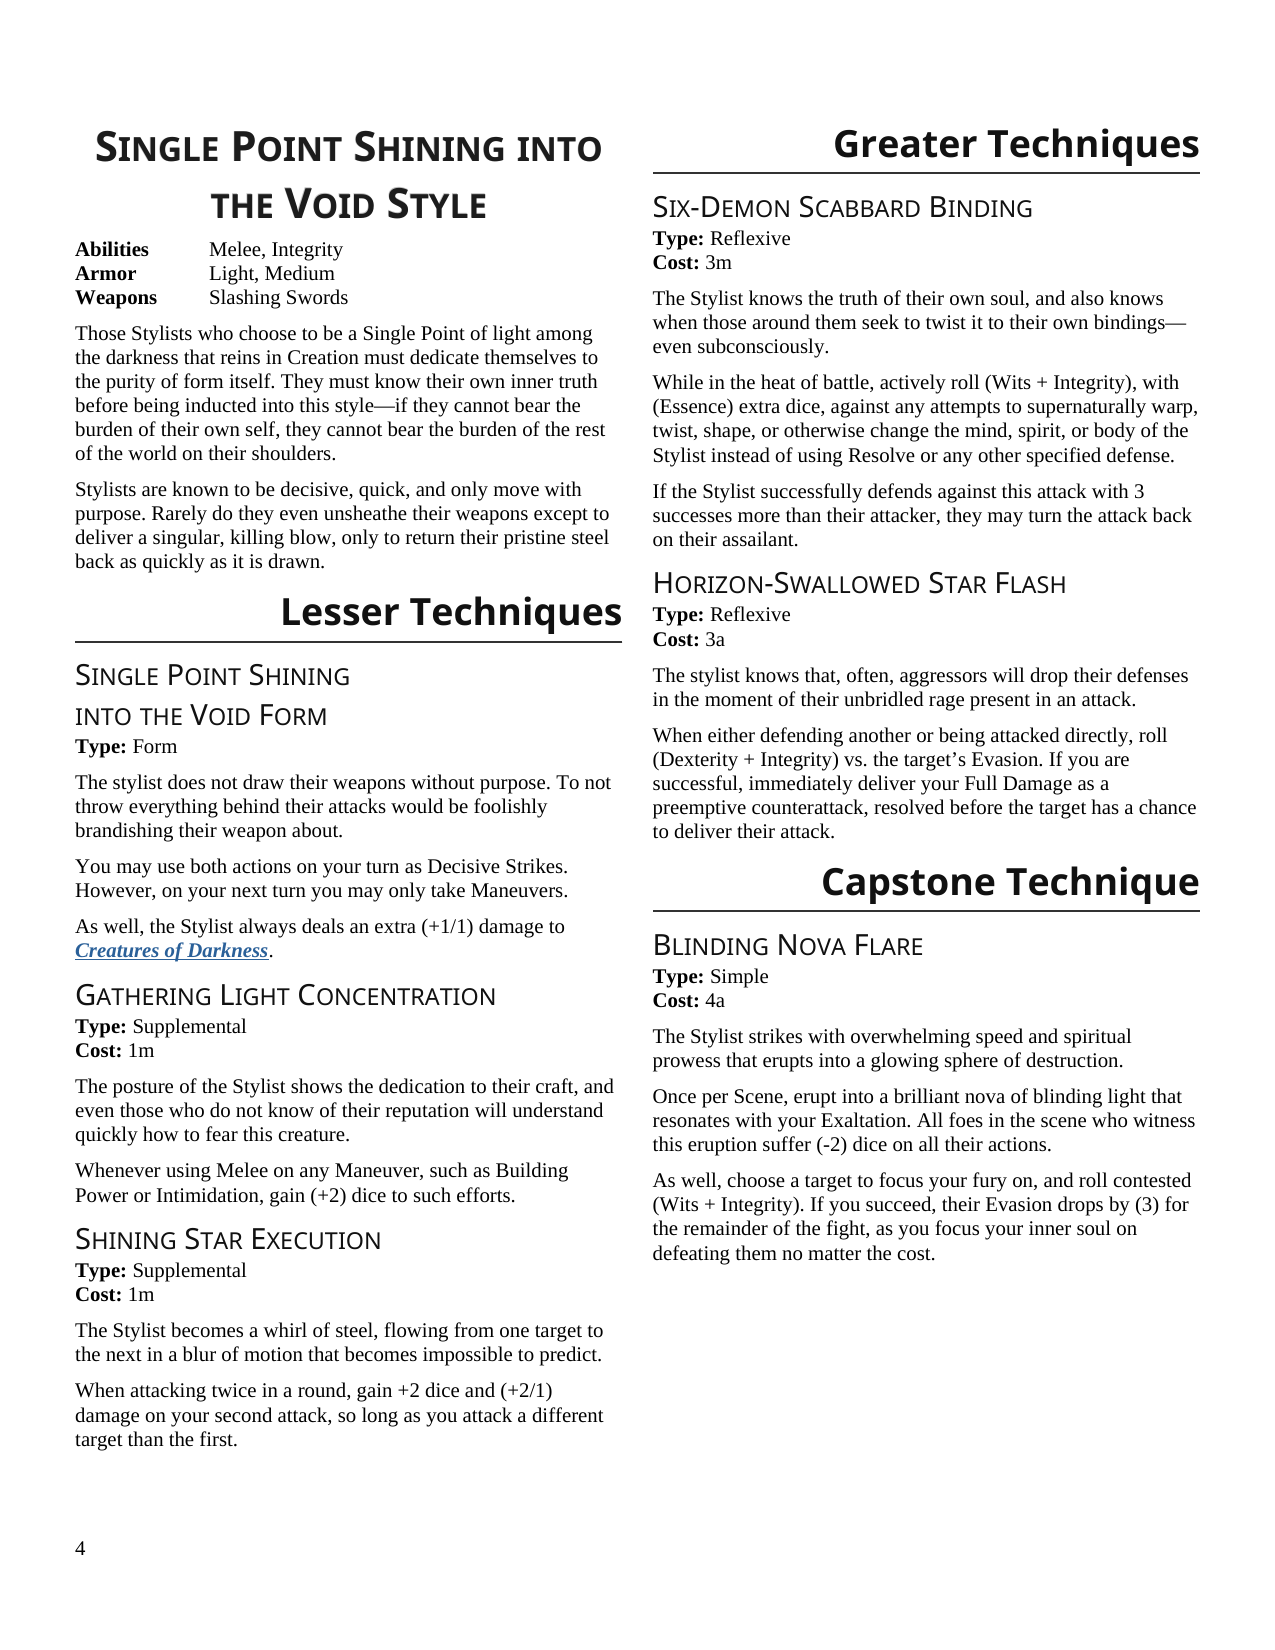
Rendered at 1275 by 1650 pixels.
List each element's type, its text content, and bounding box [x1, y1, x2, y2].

subtitle Horizon-Swallowed Star Flash [652, 563, 1200, 602]
text The Stylist becomes a whirl of steel, flowing from one target to the next in a blur of motion that becomes impossible to predict. [75, 1318, 622, 1366]
subtitle Shining Star Execution [75, 1218, 622, 1258]
text Type: Supplemental Cost: 1m [75, 1014, 622, 1062]
text If the Stylist successfully defends against this attack with 3 successes more than their attacker, they may turn the attack back on their assailant. [652, 478, 1200, 551]
text Type: Simple Cost: 4a [652, 964, 1200, 1012]
text When attacking twice in a round, gain +2 dice and (+2/1) damage on your second attack, so long as you attack a different target than the first. [75, 1378, 622, 1451]
text The posture of the Stylist shows the dedication to their craft, and even those who do not know of their reputation will understand quickly how to fear this creature. [75, 1074, 622, 1146]
text Type: Reflexive Cost: 3m [652, 226, 1200, 274]
text You may use both actions on your turn as Decisive Strikes. However, on your next turn you may only take Maneuvers. [75, 854, 622, 902]
text Whenever using Melee on any Maneuver, such as Building Power or Intimidation, gain (+2) dice to such efforts. [75, 1158, 622, 1207]
text Capstone Technique [652, 855, 1200, 912]
text Type: Supplemental Cost: 1m [75, 1258, 622, 1306]
text Type: Form [75, 734, 622, 758]
text Those Stylists who choose to be a Single Point of light among the darkness that reins in Creation must dedicate themselves to the purity of form itself. They must know their own inner truth before being inducted into this style—if they cannot bear the burden of their own self, they cannot bear the burden of the rest of the world on their shoulders. [75, 321, 622, 465]
subtitle Blinding Nova Flare [652, 924, 1200, 964]
text As well, the Stylist always deals an extra (+1/1) damage to Creatures of Darkness. [75, 914, 622, 962]
text The stylist does not draw their weapons without purpose. To not throw everything behind their attacks would be foolishly brandishing their weapon about. [75, 770, 622, 842]
subtitle Single Point Shining into the Void Form [75, 655, 622, 734]
text As well, choose a target to focus your fury on, and roll contested (Wits + Integrity). If you succeed, their Evasion drops by (3) for the remainder of the fight, as you focus your inner soul on defeating them no matter the cost. [652, 1168, 1200, 1264]
subtitle Six-Demon Scabbard Binding [652, 186, 1200, 226]
text When either defending another or being attacked directly, roll (Dexterity + Integrity) vs. the target’s Evasion. If you are successful, immediately deliver your Full Damage as a preemptive counterattack, resolved before the target has a chance to deliver their attack. [652, 723, 1200, 843]
subtitle Single Point Shining into the Void Style [75, 117, 622, 231]
text Lesser Techniques [75, 585, 622, 641]
text The Stylist knows the truth of their own soul, and also knows when those around them seek to twist it to their own bindings—even subconsciously. [652, 286, 1200, 358]
subtitle Gathering Light Concentration [75, 974, 622, 1014]
text The Stylist strikes with overwhelming speed and spiritual prowess that erupts into a glowing sphere of destruction. [652, 1024, 1200, 1072]
text While in the heat of battle, actively roll (Wits + Integrity), with (Essence) extra dice, against any attempts to supernaturally warp, twist, shape, or otherwise change the mind, spirit, or body of the Stylist instead of using Resolve or any other specified defense. [652, 370, 1200, 467]
text Abilities Melee, Integrity Armor Light, Medium Weapons Slashing Swords [75, 237, 622, 309]
text Greater Techniques [652, 117, 1200, 174]
text Once per Scene, erupt into a brilliant nova of blinding light that resonates with your Exaltation. All foes in the scene who witness this eruption suffer (-2) dice on all their actions. [652, 1084, 1200, 1156]
text Stylists are known to be decisive, quick, and only move with purpose. Rarely do they even unsheathe their weapons except to deliver a singular, killing blow, only to return their pristine steel back as quickly as it is drawn. [75, 477, 622, 573]
text Type: Reflexive Cost: 3a [652, 602, 1200, 651]
text The stylist knows that, often, aggressors will drop their defenses in the moment of their unbridled rage present in an attack. [652, 662, 1200, 711]
